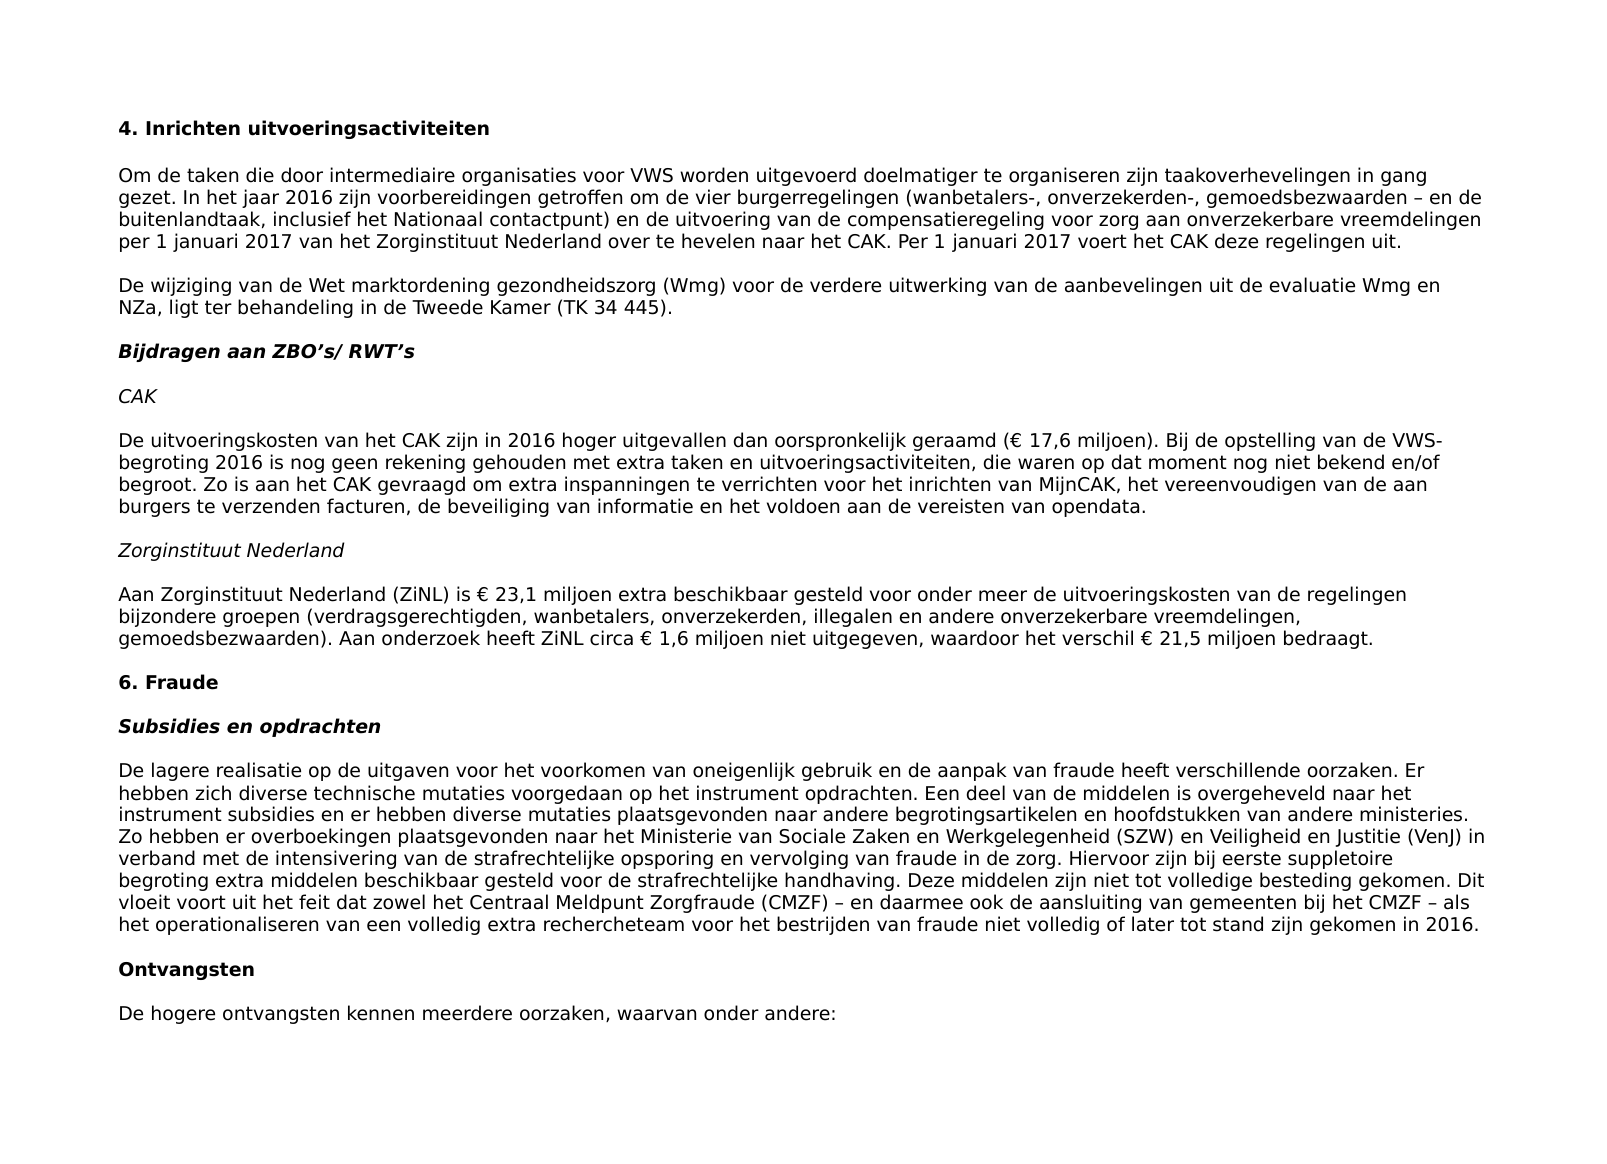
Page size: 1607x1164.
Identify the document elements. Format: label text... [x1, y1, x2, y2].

text De wijziging van de Wet marktordening gezondheidszorg (Wmg) voor de verdere uitwerking van de aanbevelingen uit de evaluatie Wmg en NZa, ligt ter behandeling in de Tweede Kamer (TK 34 445). [118, 275, 1488, 319]
subtitle 6. Fraude [118, 672, 1488, 694]
subtitle 4. Inrichten uitvoeringsactiviteiten [118, 118, 1488, 140]
text De uitvoeringskosten van het CAK zijn in 2016 hoger uitgevallen dan oorspronkelijk geraamd (€ 17,6 miljoen). Bij de opstelling van de VWS-begroting 2016 is nog geen rekening gehouden met extra taken en uitvoeringsactiviteiten, die waren op dat moment nog niet bekend en/of begroot. Zo is aan het CAK gevraagd om extra inspanningen te verrichten voor het inrichten van MijnCAK, het vereenvoudigen van de aan burgers te verzenden facturen, de beveiliging van informatie en het voldoen aan de vereisten van opendata. [118, 430, 1488, 518]
subtitle Ontvangsten [118, 958, 1488, 980]
subtitle CAK [118, 386, 1488, 407]
text De lagere realisatie op de uitgaven voor het voorkomen van oneigenlijk gebruik en de aanpak van fraude heeft verschillende oorzaken. Er hebben zich diverse technische mutaties voorgedaan op het instrument opdrachten. Een deel van de middelen is overgeheveld naar het instrument subsidies en er hebben diverse mutaties plaatsgevonden naar andere begrotingsartikelen en hoofdstukken van andere ministeries. Zo hebben er overboekingen plaatsgevonden naar het Ministerie van Sociale Zaken en Werkgelegenheid (SZW) en Veiligheid en Justitie (VenJ) in verband met de intensivering van de strafrechtelijke opsporing en vervolging van fraude in de zorg. Hiervoor zijn bij eerste suppletoire begroting extra middelen beschikbaar gesteld voor de strafrechtelijke handhaving. Deze middelen zijn niet tot volledige besteding gekomen. Dit vloeit voort uit het feit dat zowel het Centraal Meldpunt Zorgfraude (CMZF) – en daarmee ook de aansluiting van gemeenten bij het CMZF – als het operationaliseren van een volledig extra rechercheteam voor het bestrijden van fraude niet volledig of later tot stand zijn gekomen in 2016. [118, 760, 1488, 936]
text De hogere ontvangsten kennen meerdere oorzaken, waarvan onder andere: [118, 1003, 1488, 1024]
subtitle Subsidies en opdrachten [118, 716, 1488, 738]
subtitle Bijdragen aan ZBO’s/ RWT’s [118, 341, 1488, 363]
subtitle Zorginstituut Nederland [118, 540, 1488, 562]
text Om de taken die door intermediaire organisaties voor VWS worden uitgevoerd doelmatiger te organiseren zijn taakoverhevelingen in gang gezet. In het jaar 2016 zijn voorbereidingen getroffen om de vier burgerregelingen (wanbetalers-, onverzekerden-, gemoedsbezwaarden – en de buitenlandtaak, inclusief het Nationaal contactpunt) en de uitvoering van de compensatieregeling voor zorg aan onverzekerbare vreemdelingen per 1 januari 2017 van het Zorginstituut Nederland over te hevelen naar het CAK. Per 1 januari 2017 voert het CAK deze regelingen uit. [118, 165, 1488, 253]
text Aan Zorginstituut Nederland (ZiNL) is € 23,1 miljoen extra beschikbaar gesteld voor onder meer de uitvoeringskosten van de regelingen bijzondere groepen (verdragsgerechtigden, wanbetalers, onverzekerden, illegalen en andere onverzekerbare vreemdelingen, gemoedsbezwaarden). Aan onderzoek heeft ZiNL circa € 1,6 miljoen niet uitgegeven, waardoor het verschil € 21,5 miljoen bedraagt. [118, 584, 1488, 650]
